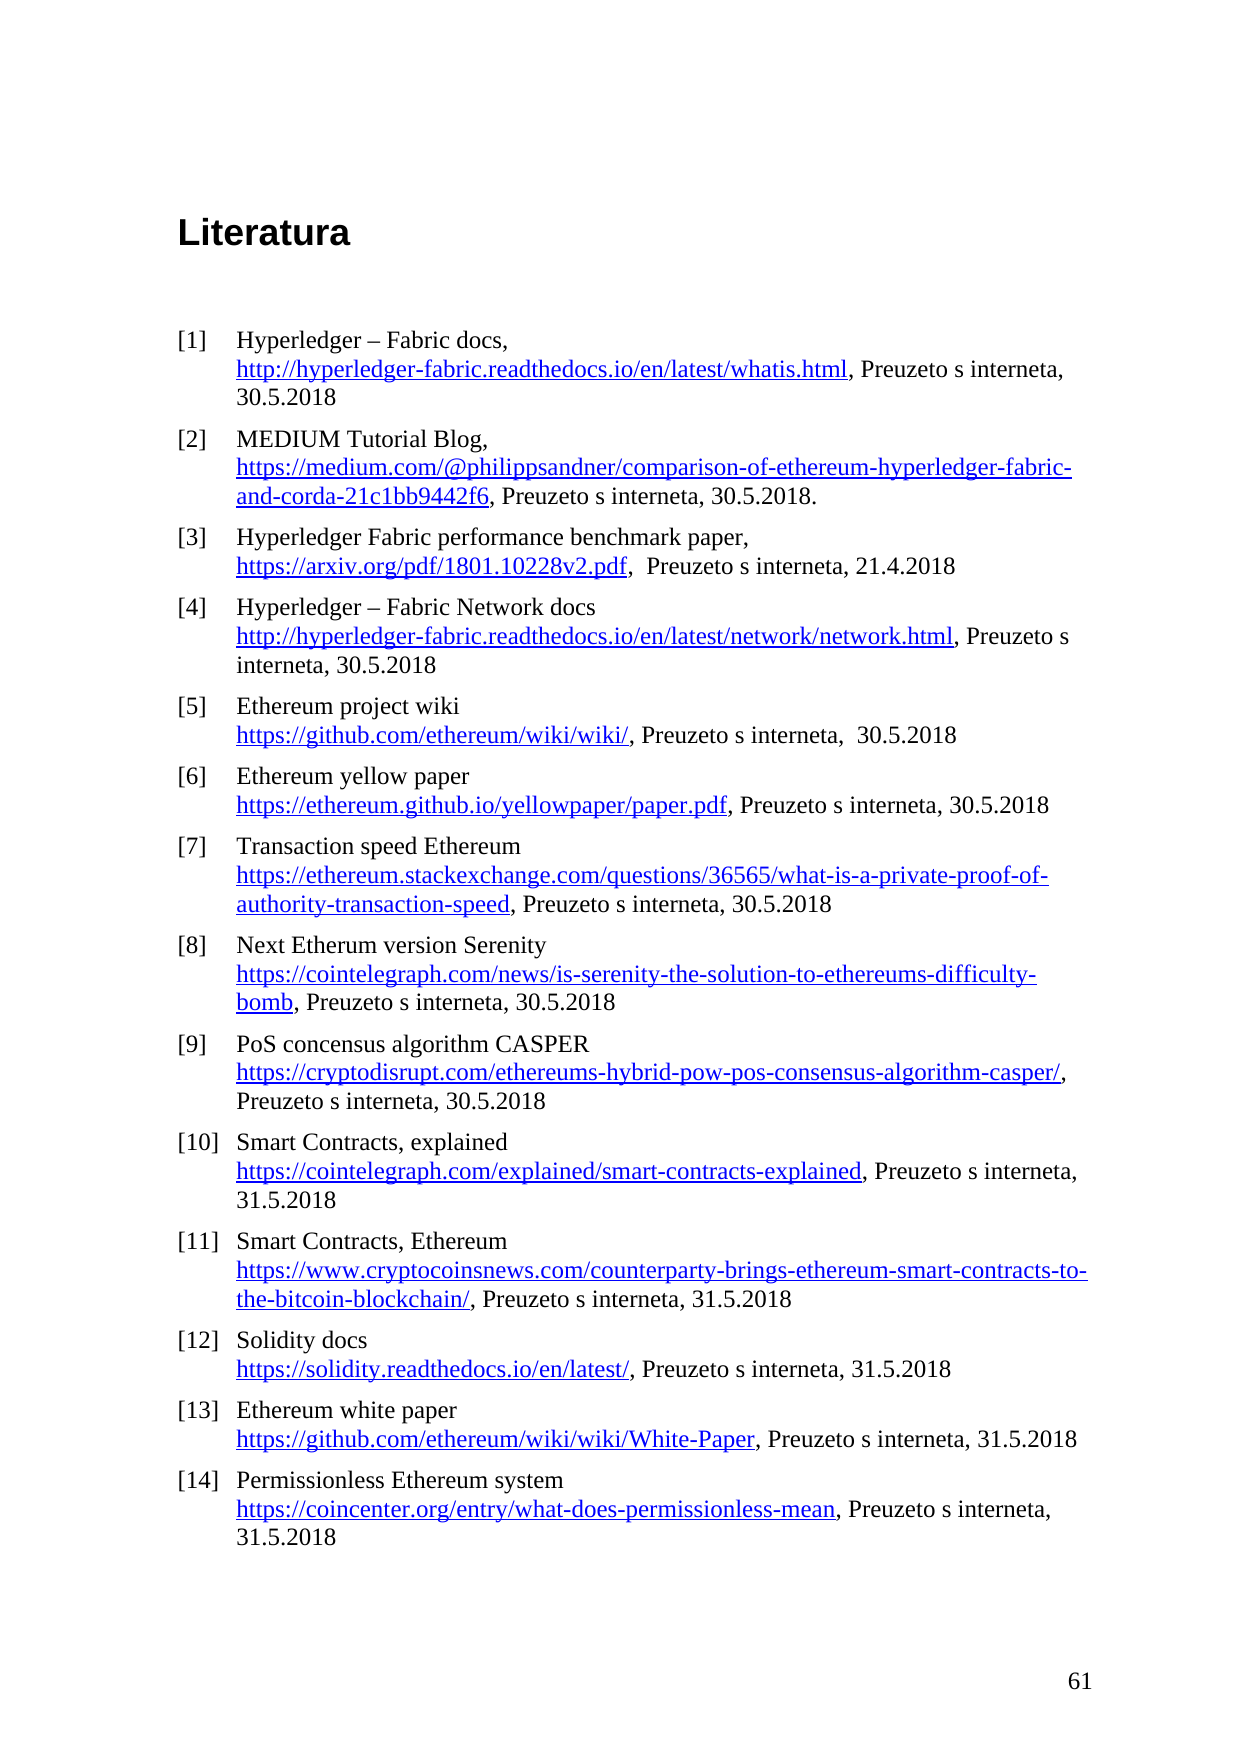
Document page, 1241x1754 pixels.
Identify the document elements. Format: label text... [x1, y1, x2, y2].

list Ethereum white paper https://github.com/ethereum/wiki/wiki/White-Paper, Preuzeto s interneta, 31.5.2018 [177, 1395, 1092, 1452]
list Ethereum yellow paper https://ethereum.github.io/yellowpaper/paper.pdf, Preuzeto s interneta, 30.5.2018 [177, 761, 1092, 819]
list Hyperledger – Fabric docs, http://hyperledger-fabric.readthedocs.io/en/latest/whatis.html, Preuzeto s interneta, 30.5.2018 [177, 325, 1092, 411]
list Smart Contracts, explained https://cointelegraph.com/explained/smart-contracts-explained, Preuzeto s interneta, 31.5.2018 [177, 1127, 1092, 1214]
subtitle Literatura [177, 210, 1092, 253]
list Next Etherum version Serenity https://cointelegraph.com/news/is-serenity-the-solution-to-ethereums-difficulty-bomb, Preuzeto s interneta, 30.5.2018 [177, 930, 1092, 1016]
list Ethereum project wiki https://github.com/ethereum/wiki/wiki/, Preuzeto s interneta, 30.5.2018 [177, 691, 1092, 749]
list Permissionless Ethereum system https://coincenter.org/entry/what-does-permissionless-mean, Preuzeto s interneta, 31.5.2018 [177, 1465, 1092, 1551]
list Hyperledger – Fabric Network docs http://hyperledger-fabric.readthedocs.io/en/latest/network/network.html, Preuzeto s interneta, 30.5.2018 [177, 592, 1092, 679]
list Hyperledger Fabric performance benchmark paper, https://arxiv.org/pdf/1801.10228v2.pdf, Preuzeto s interneta, 21.4.2018 [177, 522, 1092, 580]
list Transaction speed Ethereum https://ethereum.stackexchange.com/questions/36565/what-is-a-private-proof-of-authority-transaction-speed, Preuzeto s interneta, 30.5.2018 [177, 831, 1092, 917]
list Solidity docs https://solidity.readthedocs.io/en/latest/, Preuzeto s interneta, 31.5.2018 [177, 1325, 1092, 1382]
list MEDIUM Tutorial Blog, https://medium.com/@philippsandner/comparison-of-ethereum-hyperledger-fabric-and-corda-21c1bb9442f6, Preuzeto s interneta, 30.5.2018. [177, 424, 1092, 510]
list Smart Contracts, Ethereum https://www.cryptocoinsnews.com/counterparty-brings-ethereum-smart-contracts-to-the-bitcoin-blockchain/, Preuzeto s interneta, 31.5.2018 [177, 1226, 1092, 1312]
list PoS concensus algorithm CASPER https://cryptodisrupt.com/ethereums-hybrid-pow-pos-consensus-algorithm-casper/, Preuzeto s interneta, 30.5.2018 [177, 1029, 1092, 1115]
